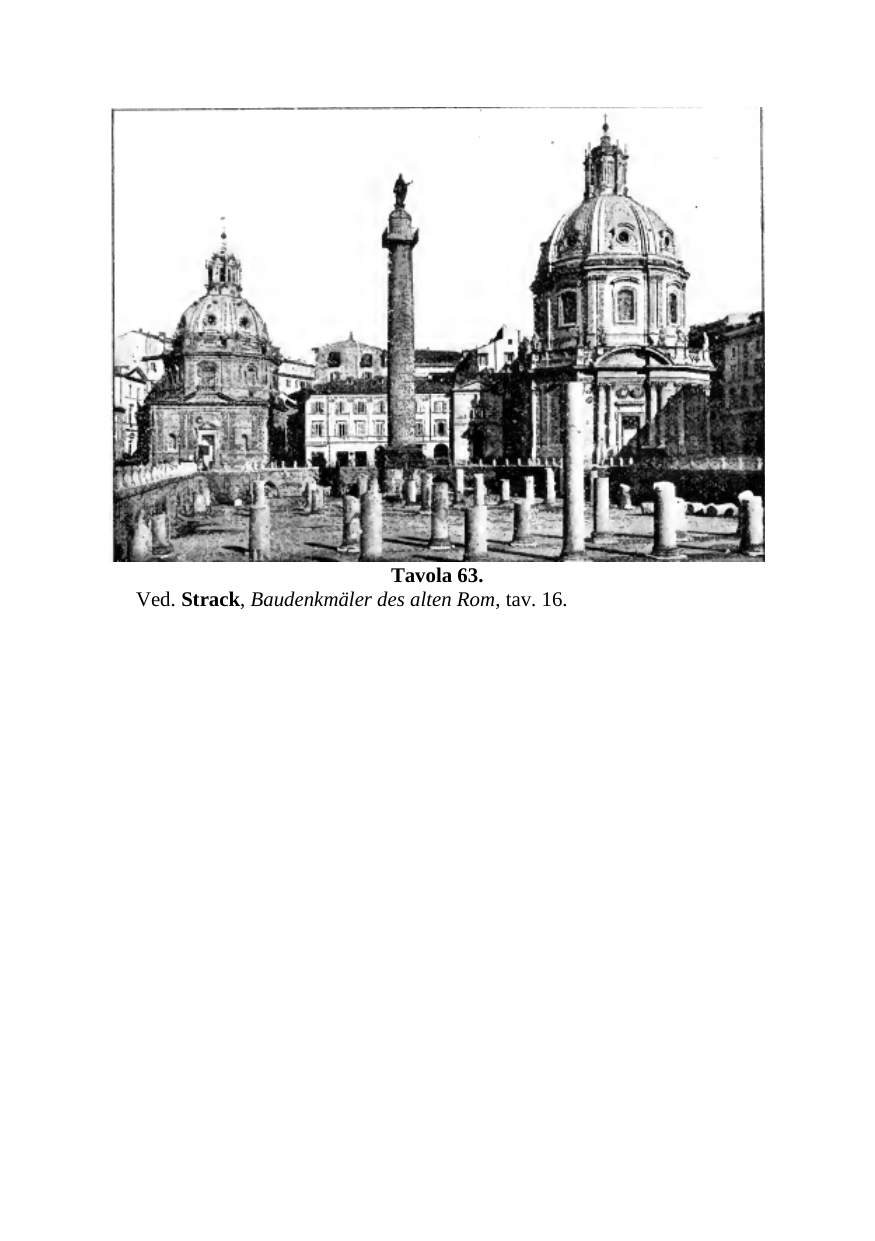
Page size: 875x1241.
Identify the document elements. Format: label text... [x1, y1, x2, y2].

text Ved. Strack, Baudenkmäler des alten Rom, tav. 16. [106, 587, 768, 611]
text Tavola 63. [106, 563, 768, 587]
picture [109, 107, 765, 562]
